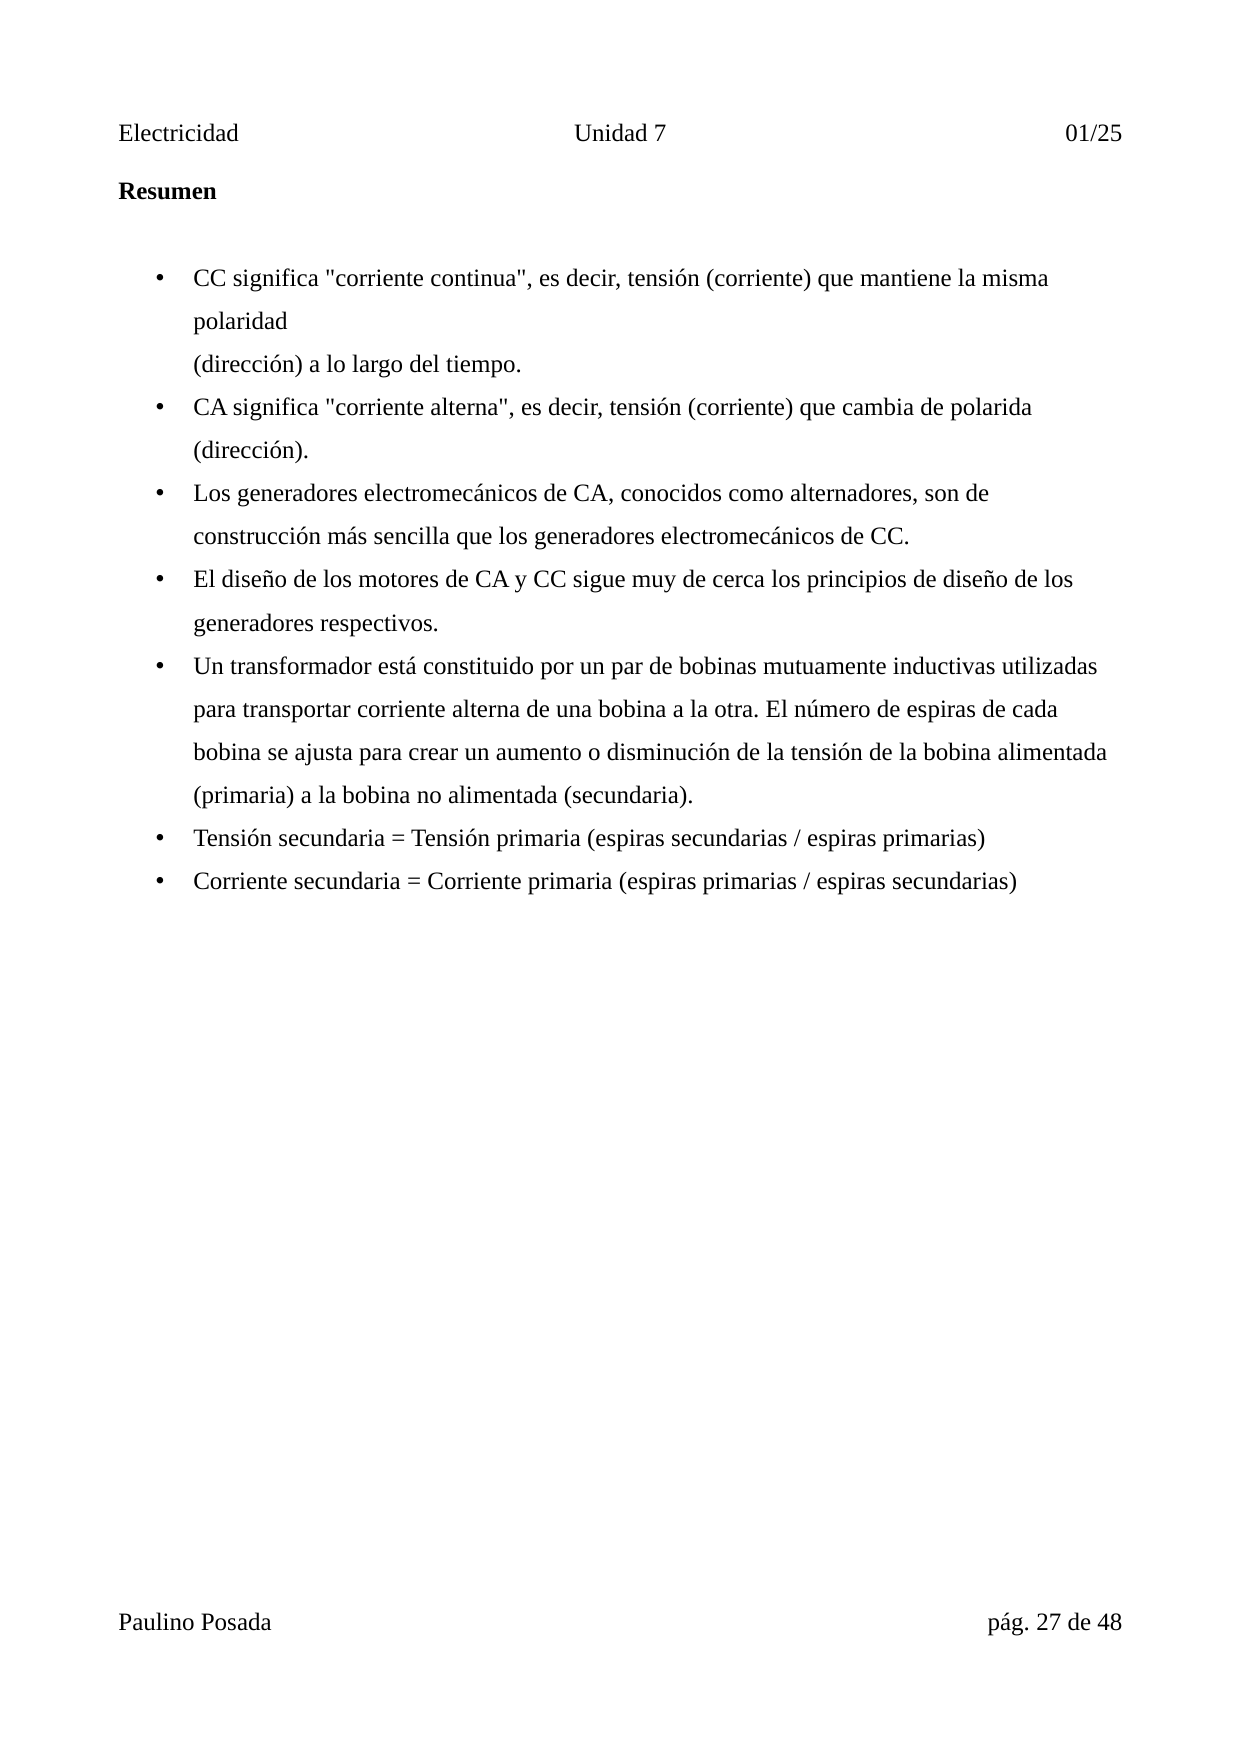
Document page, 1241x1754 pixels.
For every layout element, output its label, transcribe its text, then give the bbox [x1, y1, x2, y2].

text Resumen [118, 176, 1122, 205]
list CA significa "corriente alterna", es decir, tensión (corriente) que cambia de polarida (dirección). [156, 392, 1122, 464]
list Corriente secundaria = Corriente primaria (espiras primarias / espiras secundarias) [156, 866, 1122, 895]
list Los generadores electromecánicos de CA, conocidos como alternadores, son de construcción más sencilla que los generadores electromecánicos de CC. [156, 478, 1122, 550]
list Un transformador está constituido por un par de bobinas mutuamente inductivas utilizadas para transportar corriente alterna de una bobina a la otra. El número de espiras de cada bobina se ajusta para crear un aumento o disminución de la tensión de la bobina alimentada (primaria) a la bobina no alimentada (secundaria). [156, 651, 1122, 809]
list (dirección) a lo largo del tiempo. [156, 349, 1122, 378]
list Tensión secundaria = Tensión primaria (espiras secundarias / espiras primarias) [156, 823, 1122, 852]
list CC significa "corriente continua", es decir, tensión (corriente) que mantiene la misma polaridad [156, 263, 1122, 334]
list El diseño de los motores de CA y CC sigue muy de cerca los principios de diseño de los generadores respectivos. [156, 564, 1122, 636]
